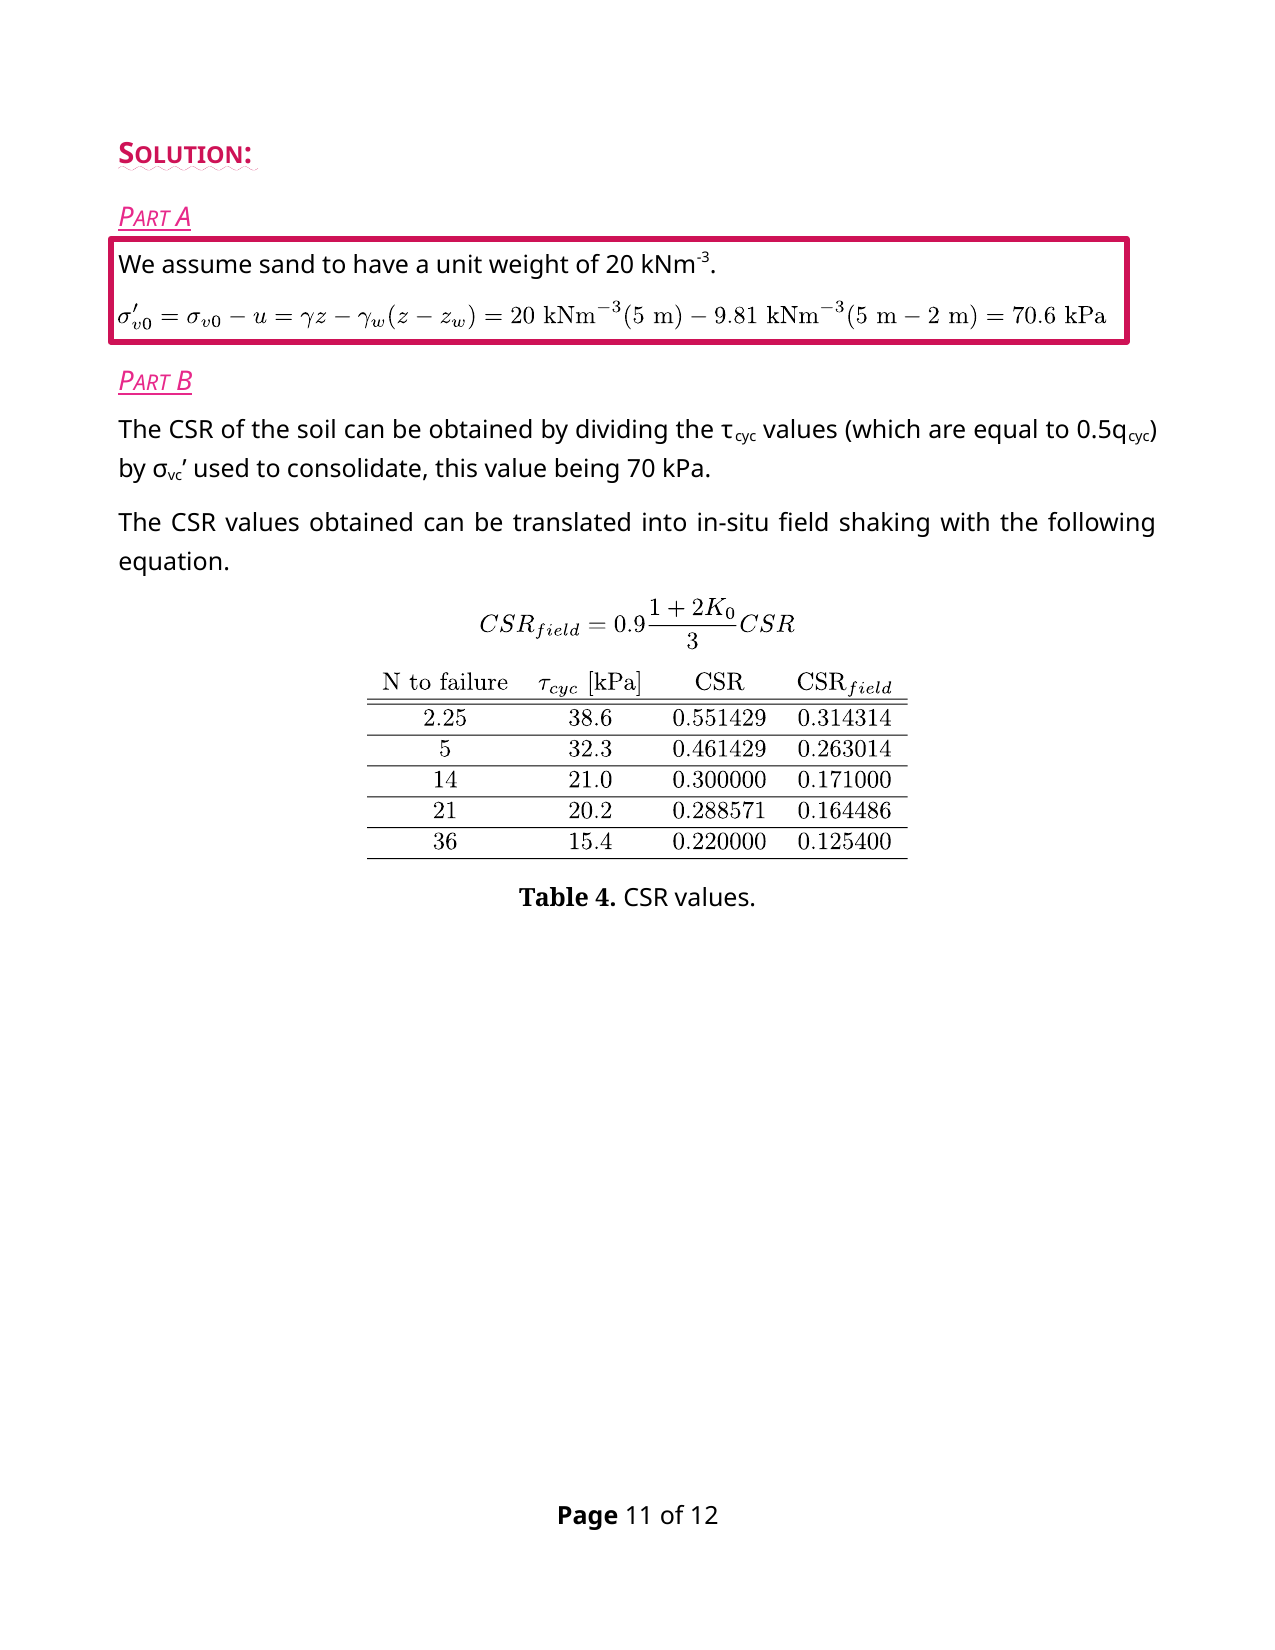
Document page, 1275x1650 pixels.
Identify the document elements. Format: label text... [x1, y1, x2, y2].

text We assume sand to have a unit weight of 20 kNm-3. [118, 247, 1124, 281]
text The CSR values obtained can be translated into in-situ field shaking with the following equation. [118, 504, 1157, 577]
subtitle Solution: [118, 133, 1157, 172]
text Table 4. CSR values. [118, 880, 1157, 914]
subtitle Part A [118, 197, 1157, 234]
subtitle Part B [118, 362, 1157, 399]
text The CSR of the soil can be obtained by dividing the τcyc values (which are equal to 0.5qcyc) by σvc’ used to consolidate, this value being 70 kPa. [118, 411, 1157, 484]
